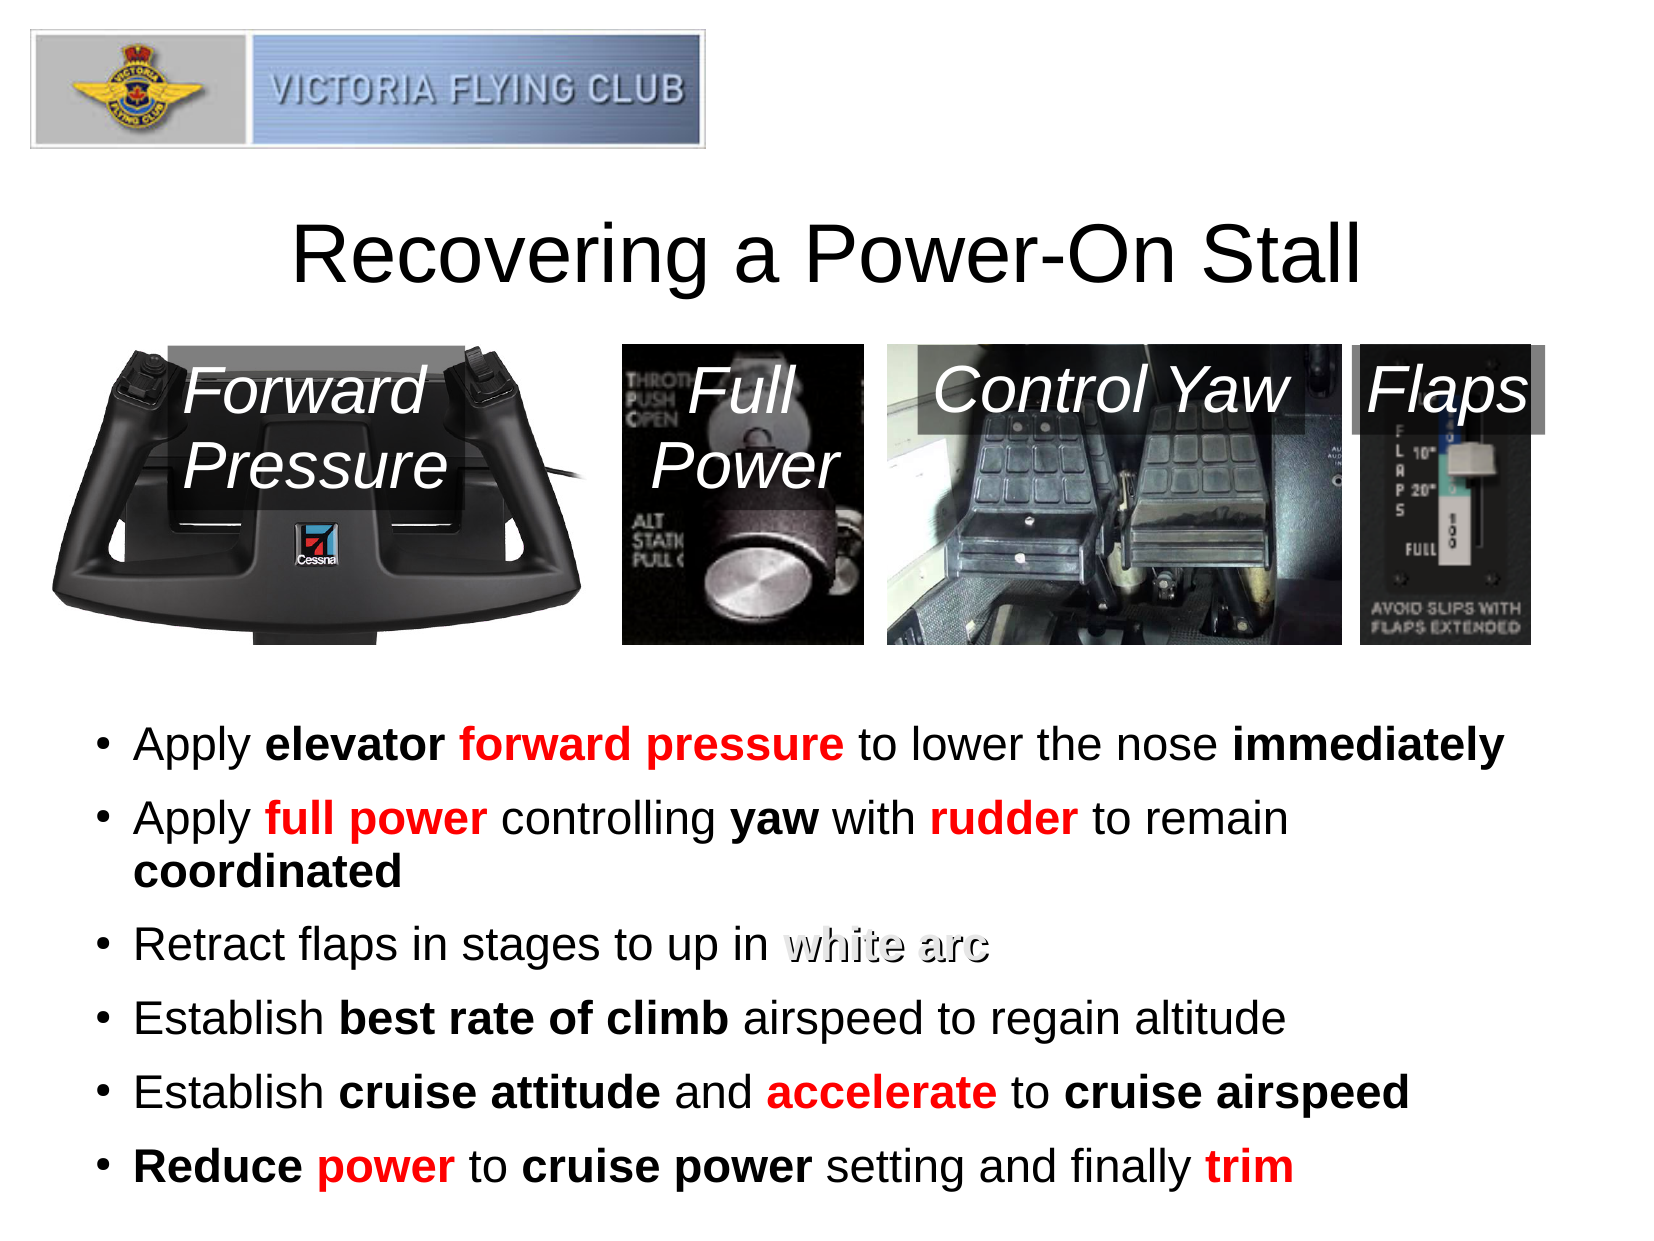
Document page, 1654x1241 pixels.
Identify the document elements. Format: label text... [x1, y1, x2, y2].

picture [887, 344, 1342, 646]
picture [45, 344, 587, 646]
text_box Control Yaw [917, 345, 1306, 435]
list Apply elevator forward pressure to lower the nose immediately Apply full power controlling yaw with rudder to remain coordinated Retract flaps in stages to up in white arc Establish best rate of climb airspeed to regain altitude Establish cruise attitude and accelerate to cruise airspeed Reduce power to cruise power setting and finally trim [82, 717, 1571, 1201]
text_box Flaps [1351, 345, 1546, 435]
picture [622, 344, 864, 646]
picture [30, 29, 706, 149]
picture [1360, 435, 1531, 646]
title Recovering a Power-On Stall [82, 150, 1571, 358]
text_box Full Power [635, 345, 856, 511]
text_box Forward Pressure [167, 345, 466, 511]
